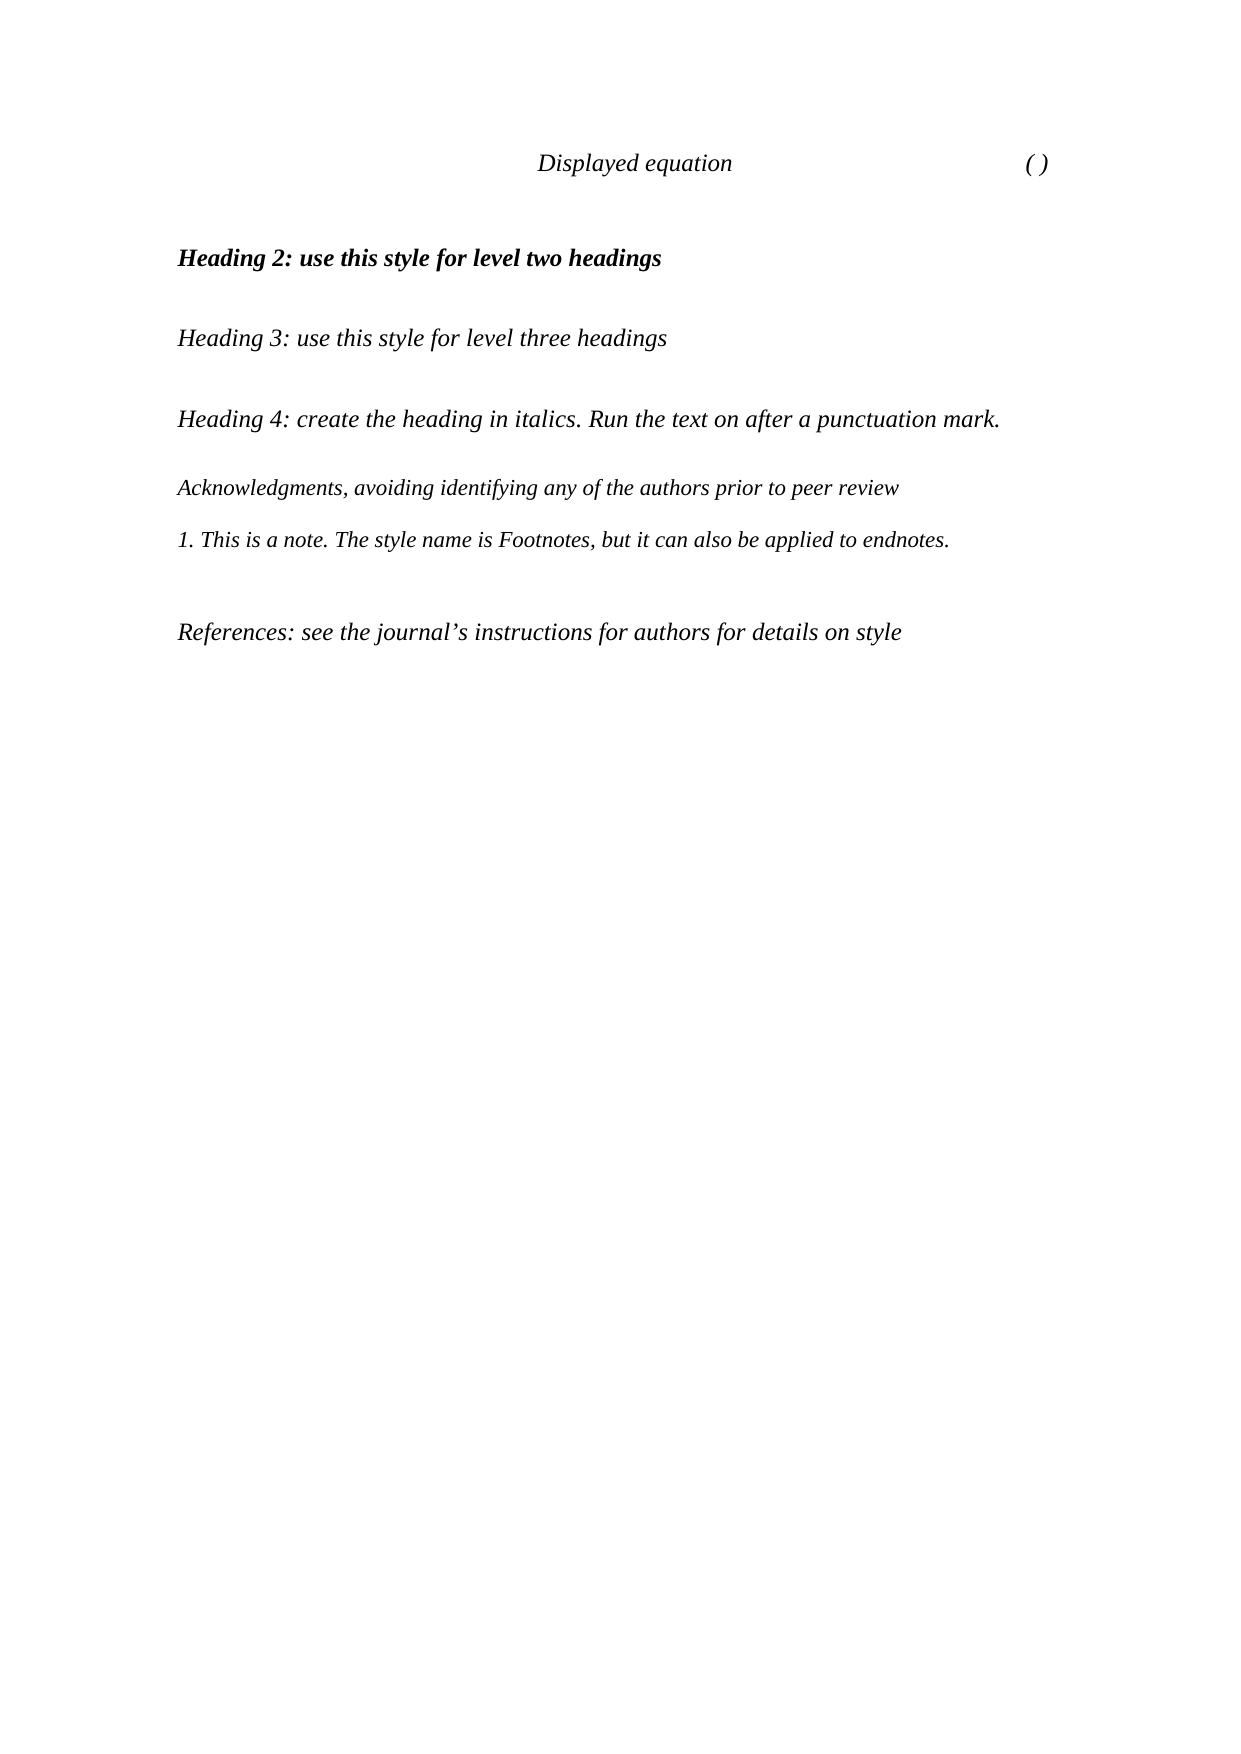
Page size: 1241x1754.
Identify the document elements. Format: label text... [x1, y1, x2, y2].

text Acknowledgments, avoiding identifying any of the authors prior to peer review [177, 474, 1063, 500]
subtitle Heading 3: use this style for level three headings [177, 323, 1004, 352]
text 1. This is a note. The style name is Footnotes, but it can also be applied to endnotes. [177, 526, 1063, 552]
subtitle Heading 4: create the heading in italics. Run the text on after a punctuation mark. [177, 404, 1063, 433]
text Displayed equation ( ) [177, 148, 1063, 176]
subtitle Heading 2: use this style for level two headings [177, 243, 1004, 271]
text References: see the journal’s instructions for authors for details on style [177, 617, 1063, 646]
